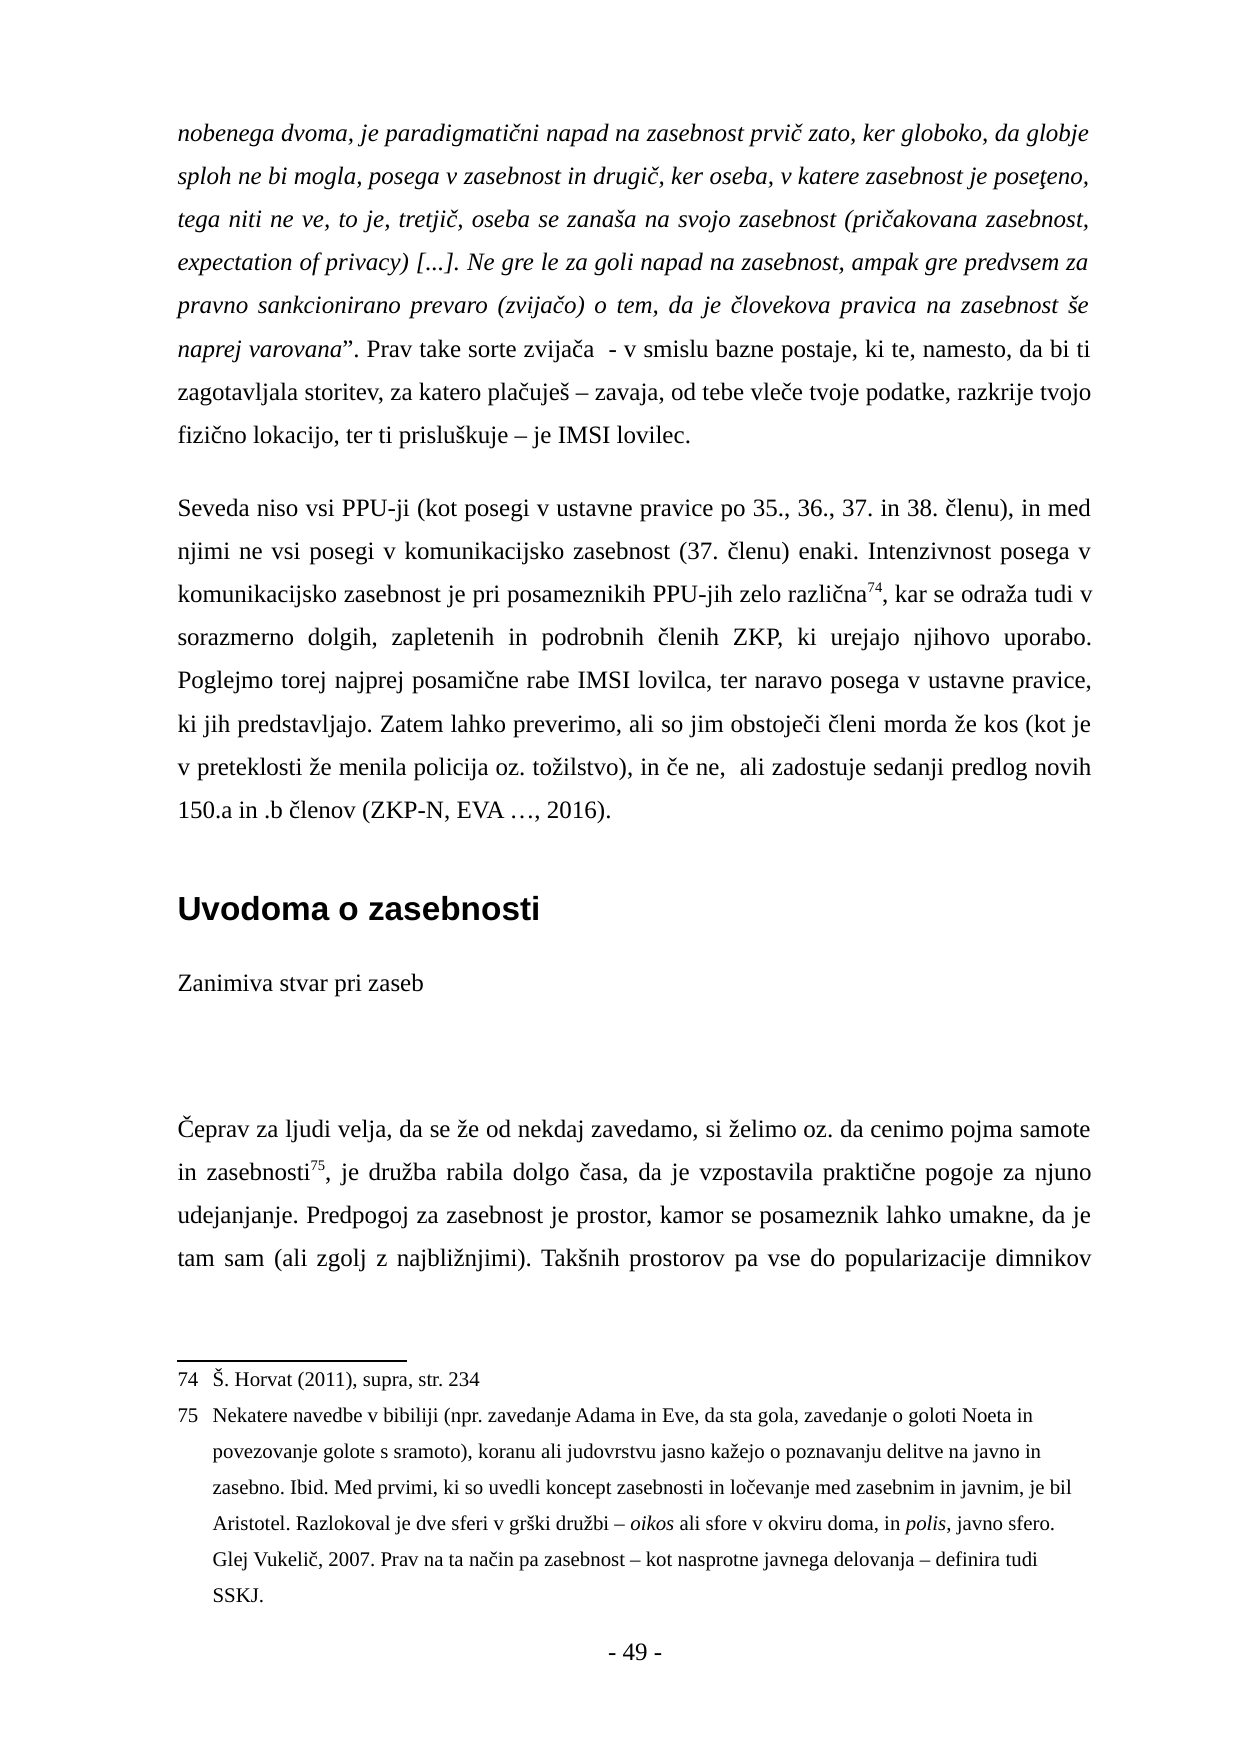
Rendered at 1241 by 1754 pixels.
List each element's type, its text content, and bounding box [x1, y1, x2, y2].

text Š. Horvat (2011), supra, str. 234 [177, 1367, 1093, 1391]
text Zanimiva stvar pri zaseb [177, 968, 1093, 997]
text Seveda niso vsi PPU-ji (kot posegi v ustavne pravice po 35., 36., 37. in 38. členu), in med njimi ne vsi posegi v komunikacijsko zasebnost (37. členu) enaki. Intenzivnost posega v komunikacijsko zasebnost je pri posameznikih PPU-jih zelo različna, kar se odraža tudi v sorazmerno dolgih, zapletenih in podrobnih členih ZKP, ki urejajo njihovo uporabo. Poglejmo torej najprej posamične rabe IMSI lovilca, ter naravo posega v ustavne pravice, ki jih predstavljajo. Zatem lahko preverimo, ali so jim obstoječi členi morda že kos (kot je v preteklosti že menila policija oz. tožilstvo), in če ne, ali zadostuje sedanji predlog novih 150.a in .b členov (ZKP-N, EVA …, 2016). [177, 493, 1093, 824]
text Nekatere navedbe v bibiliji (npr. zavedanje Adama in Eve, da sta gola, zavedanje o goloti Noeta in povezovanje golote s sramoto), koranu ali judovrstvu jasno kažejo o poznavanju delitve na javno in zasebno. Ibid. Med prvimi, ki so uvedli koncept zasebnosti in ločevanje med zasebnim in javnim, je bil Aristotel. Razlokoval je dve sferi v grški družbi – oikos ali sfore v okviru doma, in polis, javno sfero. Glej Vukelič, 2007. Prav na ta način pa zasebnost – kot nasprotne javnega delovanja – definira tudi SSKJ. [177, 1403, 1093, 1607]
subtitle Uvodoma o zasebnosti [177, 889, 1093, 928]
text nobenega dvoma, je paradigmatični napad na zasebnost prvič zato, ker globoko, da globje sploh ne bi mogla, posega v zasebnost in drugič, ker oseba, v katere zasebnost je poseţeno, tega niti ne ve, to je, tretjič, oseba se zanaša na svojo zasebnost (pričakovana zasebnost, expectation of privacy) [...]. Ne gre le za goli napad na zasebnost, ampak gre predvsem za pravno sankcionirano prevaro (zvijačo) o tem, da je človekova pravica na zasebnost še naprej varovana”. Prav take sorte zvijača - v smislu bazne postaje, ki te, namesto, da bi ti zagotavljala storitev, za katero plačuješ – zavaja, od tebe vleče tvoje podatke, razkrije tvojo fizično lokacijo, ter ti prisluškuje – je IMSI lovilec. [177, 118, 1093, 449]
text Čeprav za ljudi velja, da se že od nekdaj zavedamo, si želimo oz. da cenimo pojma samote in zasebnosti, je družba rabila dolgo časa, da je vzpostavila praktične pogoje za njuno udejanjanje. Predpogoj za zasebnost je prostor, kamor se posameznik lahko umakne, da je tam sam (ali zgolj z najbližnjimi). Takšnih prostorov pa vse do popularizacije dimnikov [177, 1114, 1093, 1272]
